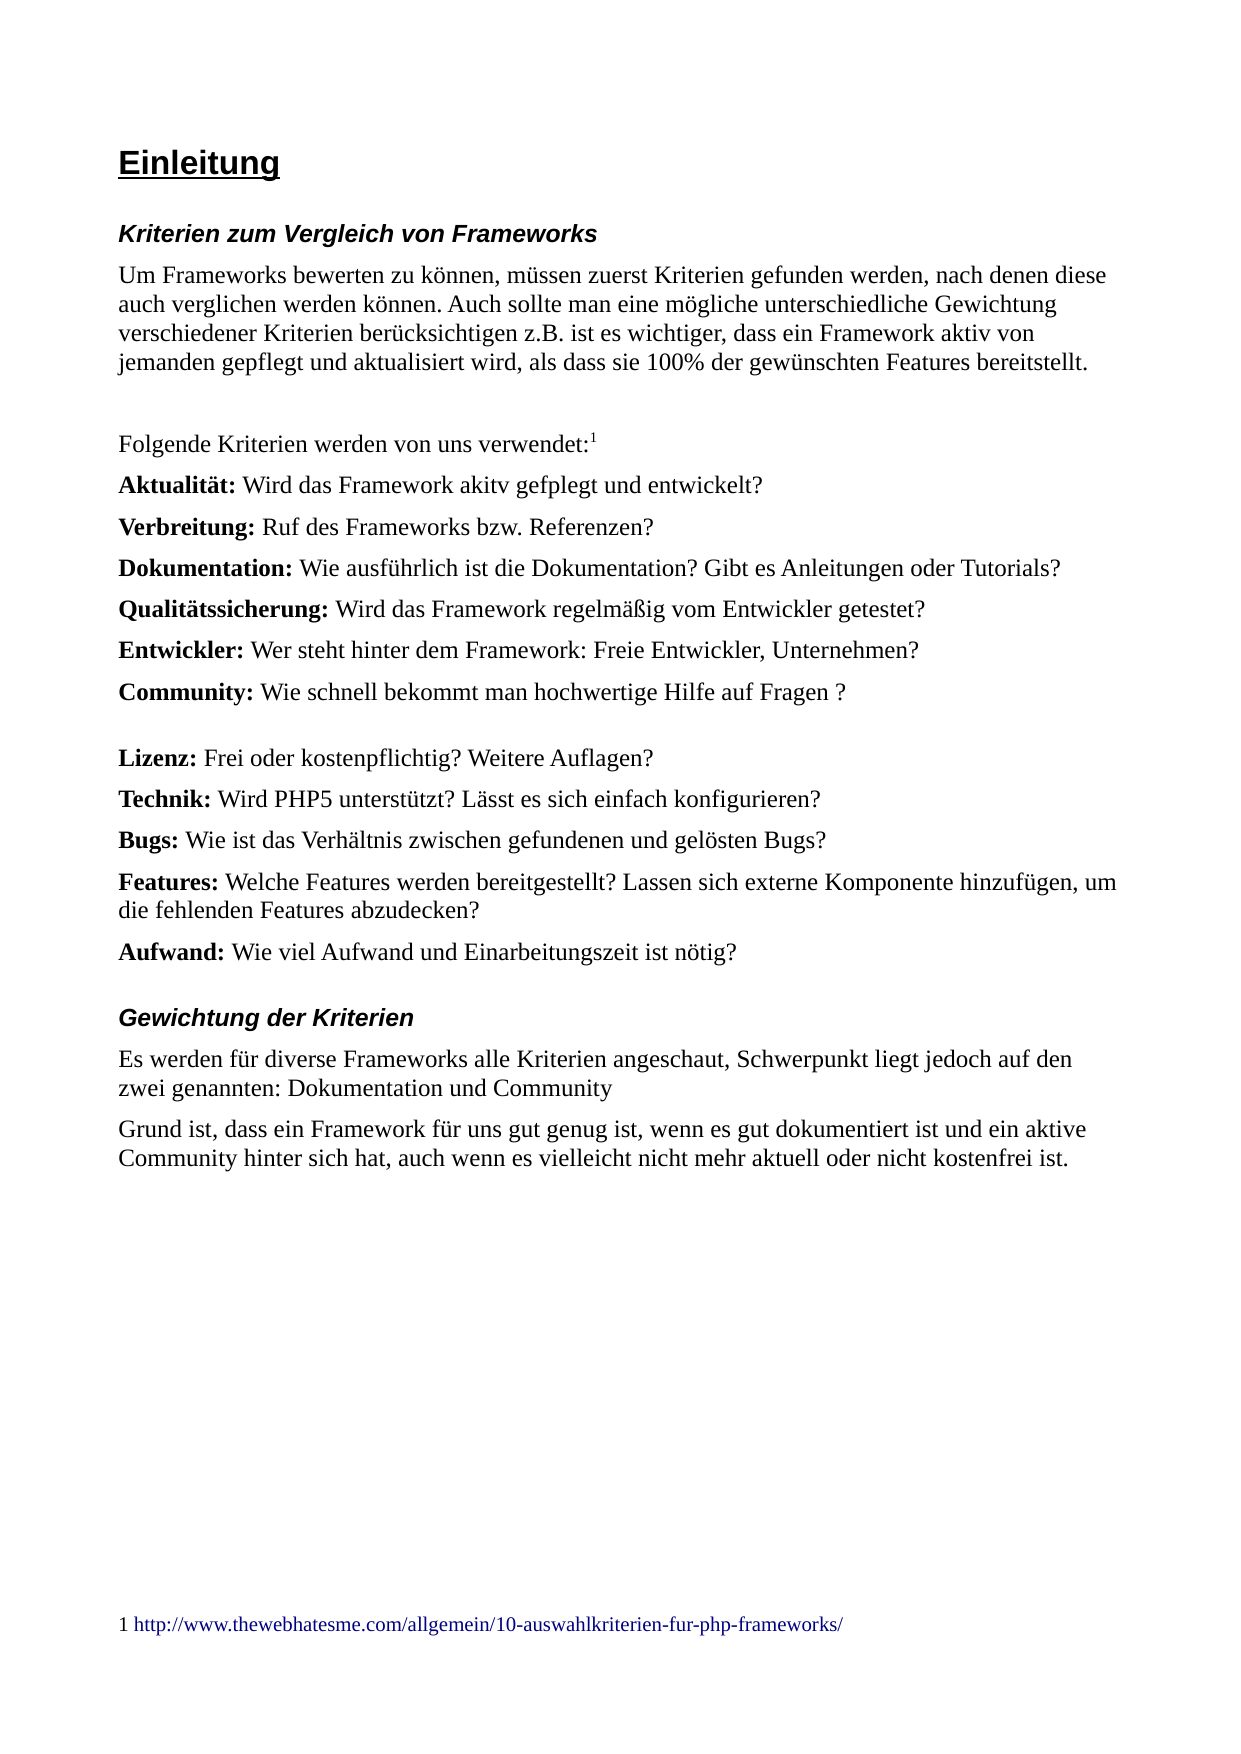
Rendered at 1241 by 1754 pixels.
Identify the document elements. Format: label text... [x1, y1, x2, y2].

subtitle Kriterien zum Vergleich von Frameworks [118, 219, 1122, 248]
text http://www.thewebhatesme.com/allgemein/10-auswahlkriterien-fur-php-frameworks/ [118, 1612, 1122, 1636]
text Technik: Wird PHP5 unterstützt? Lässt es sich einfach konfigurieren? [118, 784, 1122, 813]
text Community: Wie schnell bekommt man hochwertige Hilfe auf Fragen ? [118, 677, 1122, 705]
text Aktualität: Wird das Framework akitv gefplegt und entwickelt? [118, 470, 1122, 499]
text Es werden für diverse Frameworks alle Kriterien angeschaut, Schwerpunkt liegt jedoch auf den zwei genannten: Dokumentation und Community [118, 1044, 1122, 1101]
text Qualitätssicherung: Wird das Framework regelmäßig vom Entwickler getestet? [118, 594, 1122, 623]
text Um Frameworks bewerten zu können, müssen zuerst Kriterien gefunden werden, nach denen diese auch verglichen werden können. Auch sollte man eine mögliche unterschiedliche Gewichtung verschiedener Kriterien berücksichtigen z.B. ist es wichtiger, dass ein Framework aktiv von jemanden gepflegt und aktualisiert wird, als dass sie 100% der gewünschten Features bereitstellt. [118, 260, 1122, 375]
text Verbreitung: Ruf des Frameworks bzw. Referenzen? [118, 512, 1122, 540]
text Folgende Kriterien werden von uns verwendet: [118, 429, 1122, 458]
text Entwickler: Wer steht hinter dem Framework: Freie Entwickler, Unternehmen? [118, 635, 1122, 664]
subtitle Gewichtung der Kriterien [118, 1003, 1122, 1031]
text Lizenz: Frei oder kostenpflichtig? Weitere Auflagen? [118, 743, 1122, 772]
text Dokumentation: Wie ausführlich ist die Dokumentation? Gibt es Anleitungen oder Tutorials? [118, 553, 1122, 582]
text Features: Welche Features werden bereitgestellt? Lassen sich externe Komponente hinzufügen, um die fehlenden Features abzudecken? [118, 867, 1122, 924]
text Grund ist, dass ein Framework für uns gut genug ist, wenn es gut dokumentiert ist und ein aktive Community hinter sich hat, auch wenn es vielleicht nicht mehr aktuell oder nicht kostenfrei ist. [118, 1114, 1122, 1171]
text Aufwand: Wie viel Aufwand und Einarbeitungszeit ist nötig? [118, 937, 1122, 965]
text Bugs: Wie ist das Verhältnis zwischen gefundenen und gelösten Bugs? [118, 825, 1122, 854]
subtitle Einleitung [118, 143, 1122, 182]
